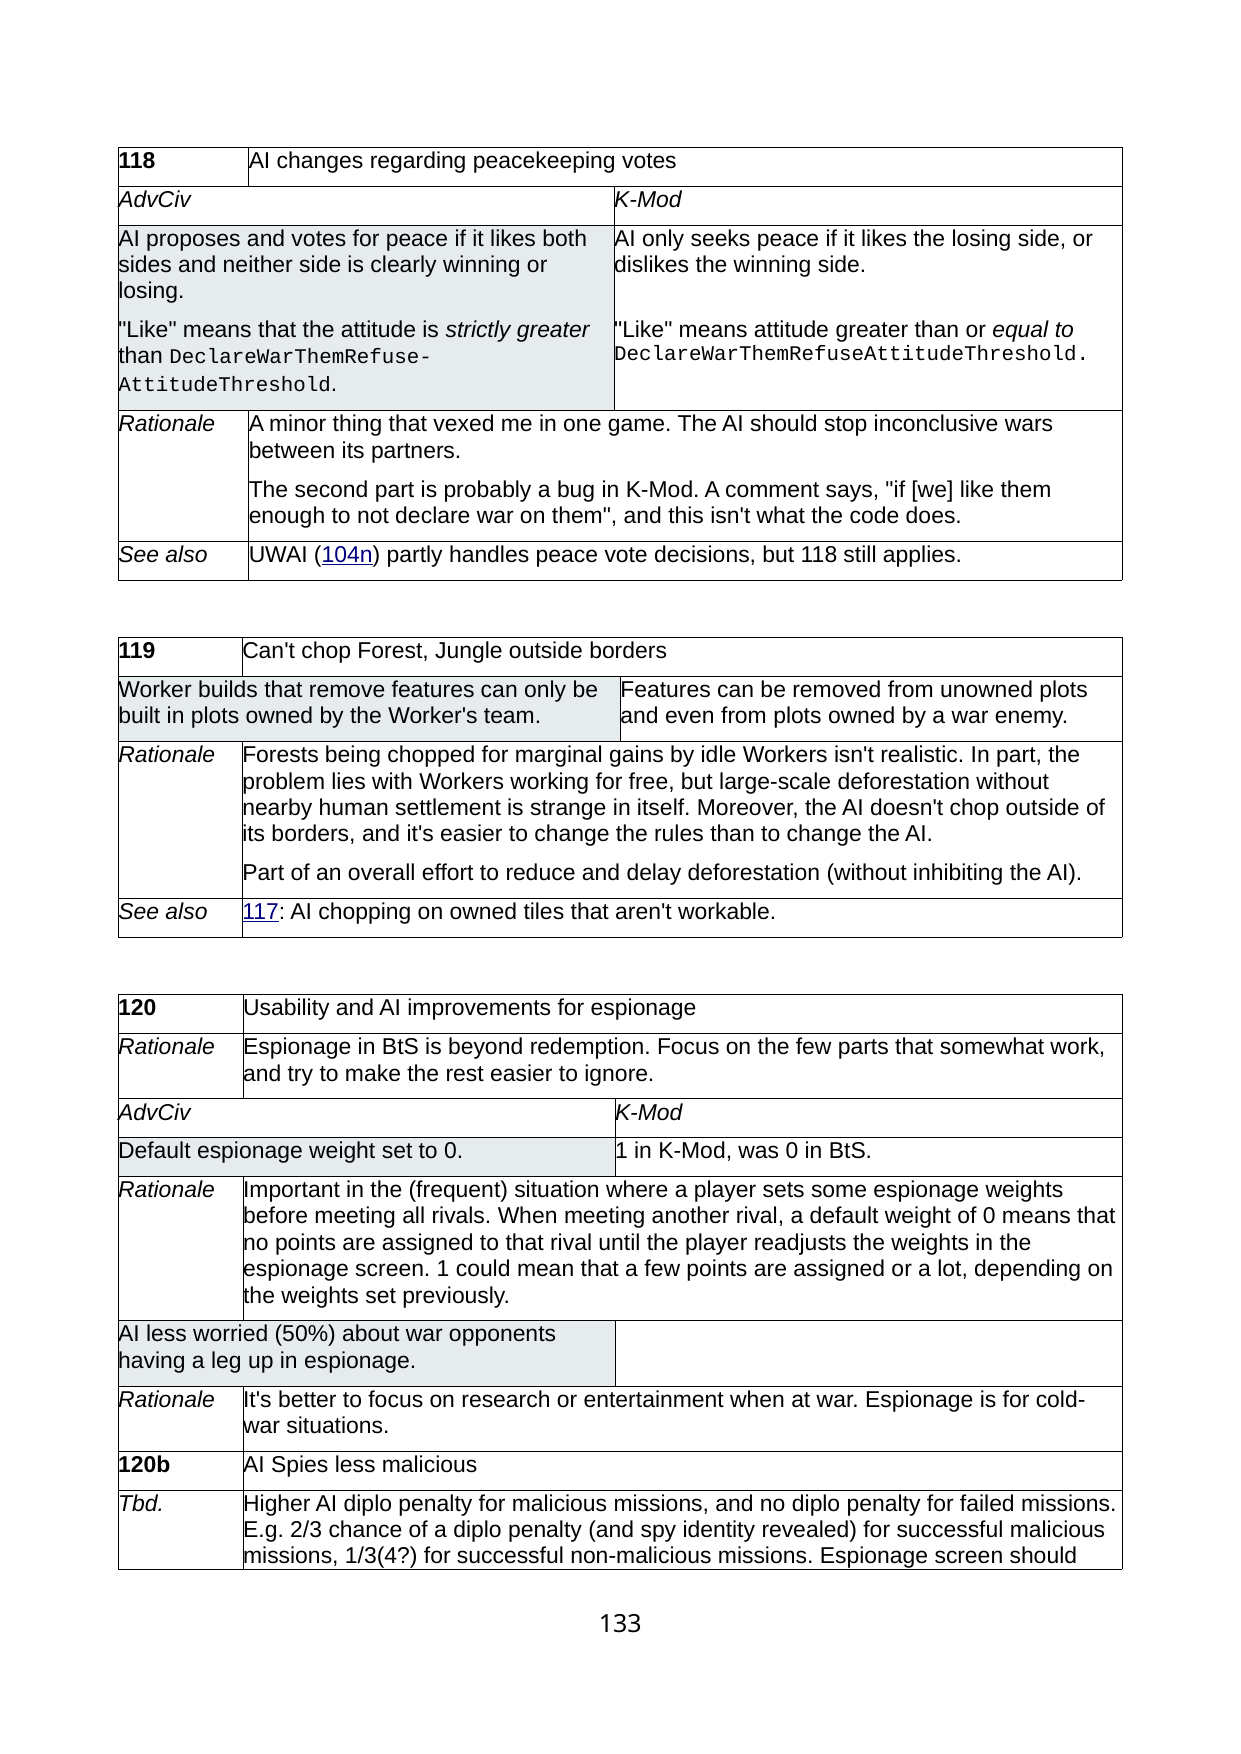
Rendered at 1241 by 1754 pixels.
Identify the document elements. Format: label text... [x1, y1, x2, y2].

table_header Can't chop Forest, Jungle outside borders [243, 638, 1122, 676]
table_header 119 [119, 638, 242, 676]
table_cell It's better to focus on research or entertainment when at war. Espionage is for cold-war situations. [244, 1387, 1122, 1451]
table_header AI changes regarding peacekeeping votes [249, 148, 1122, 186]
table_cell See also [119, 899, 242, 937]
table_cell Tbd. [119, 1491, 243, 1569]
table_header 120 [119, 995, 243, 1033]
table_cell AdvCiv [119, 1099, 615, 1137]
table_cell AdvCiv [119, 187, 614, 224]
table_cell Rationale [119, 1034, 243, 1098]
table_cell AI less worried (50%) about war opponents having a leg up in espionage. [119, 1321, 615, 1386]
table_cell K-Mod [616, 1099, 1122, 1137]
table_cell Espionage in BtS is beyond redemption. Focus on the few parts that somewhat work, and try to make the rest easier to ignore. [244, 1034, 1122, 1098]
table_cell 117: AI chopping on owned tiles that aren't workable. [243, 899, 1122, 937]
table_cell AI Spies less malicious [244, 1452, 1122, 1489]
table_cell Important in the (frequent) situation where a player sets some espionage weights before meeting all rivals. When meeting another rival, a default weight of 0 means that no points are assigned to that rival until the player readjusts the weights in the espionage screen. 1 could mean that a few points are assigned or a lot, depending on the weights set previously. [244, 1177, 1122, 1320]
table_cell AI only seeks peace if it likes the losing side, or dislikes the winning side. "Like" means attitude greater than or equal to DeclareWarThemRefuse­AttitudeThreshold. [615, 226, 1122, 410]
table_cell Rationale [119, 1387, 243, 1451]
table_cell Higher AI diplo penalty for malicious missions, and no diplo penalty for failed missions. E.g. 2/3 chance of a diplo penalty (and spy identity revealed) for successful malicious missions, 1/3(4?) for successful non-malicious missions. Espionage screen should [244, 1491, 1122, 1569]
table_cell UWAI (104n) partly handles peace vote decisions, but 118 still applies. [249, 542, 1122, 579]
table_cell 120b [119, 1452, 243, 1489]
table_cell Rationale [119, 411, 248, 541]
table_cell Default espionage weight set to 0. [119, 1138, 615, 1176]
table_cell See also [119, 542, 248, 579]
table_cell K-Mod [615, 187, 1122, 224]
table_cell A minor thing that vexed me in one game. The AI should stop inconclusive wars between its partners. The second part is probably a bug in K-Mod. A comment says, "if [we] like them enough to not declare war on them", and this isn't what the code does. [249, 411, 1122, 541]
table_cell Rationale [119, 1177, 243, 1320]
table_cell Features can be removed from unowned plots and even from plots owned by a war enemy. [621, 677, 1122, 741]
table_cell AI proposes and votes for peace if it likes both sides and neither side is clearly winning or losing. "Like" means that the attitude is strictly greater than DeclareWarThemRefuse­AttitudeThreshold. [119, 226, 614, 410]
table_cell [616, 1321, 1122, 1386]
table_header Usability and AI improvements for espionage [244, 995, 1122, 1033]
table_header 118 [119, 148, 248, 186]
table_cell Forests being chopped for marginal gains by idle Workers isn't realistic. In part, the problem lies with Workers working for free, but large-scale deforestation without nearby human settlement is strange in itself. Moreover, the AI doesn't chop outside of its borders, and it's easier to change the rules than to change the AI. Part of an overall effort to reduce and delay deforestation (without inhibiting the AI). [243, 742, 1122, 898]
table_cell Rationale [119, 742, 242, 898]
table_cell 1 in K-Mod, was 0 in BtS. [616, 1138, 1122, 1176]
table_cell Worker builds that remove features can only be built in plots owned by the Worker's team. [119, 677, 620, 741]
